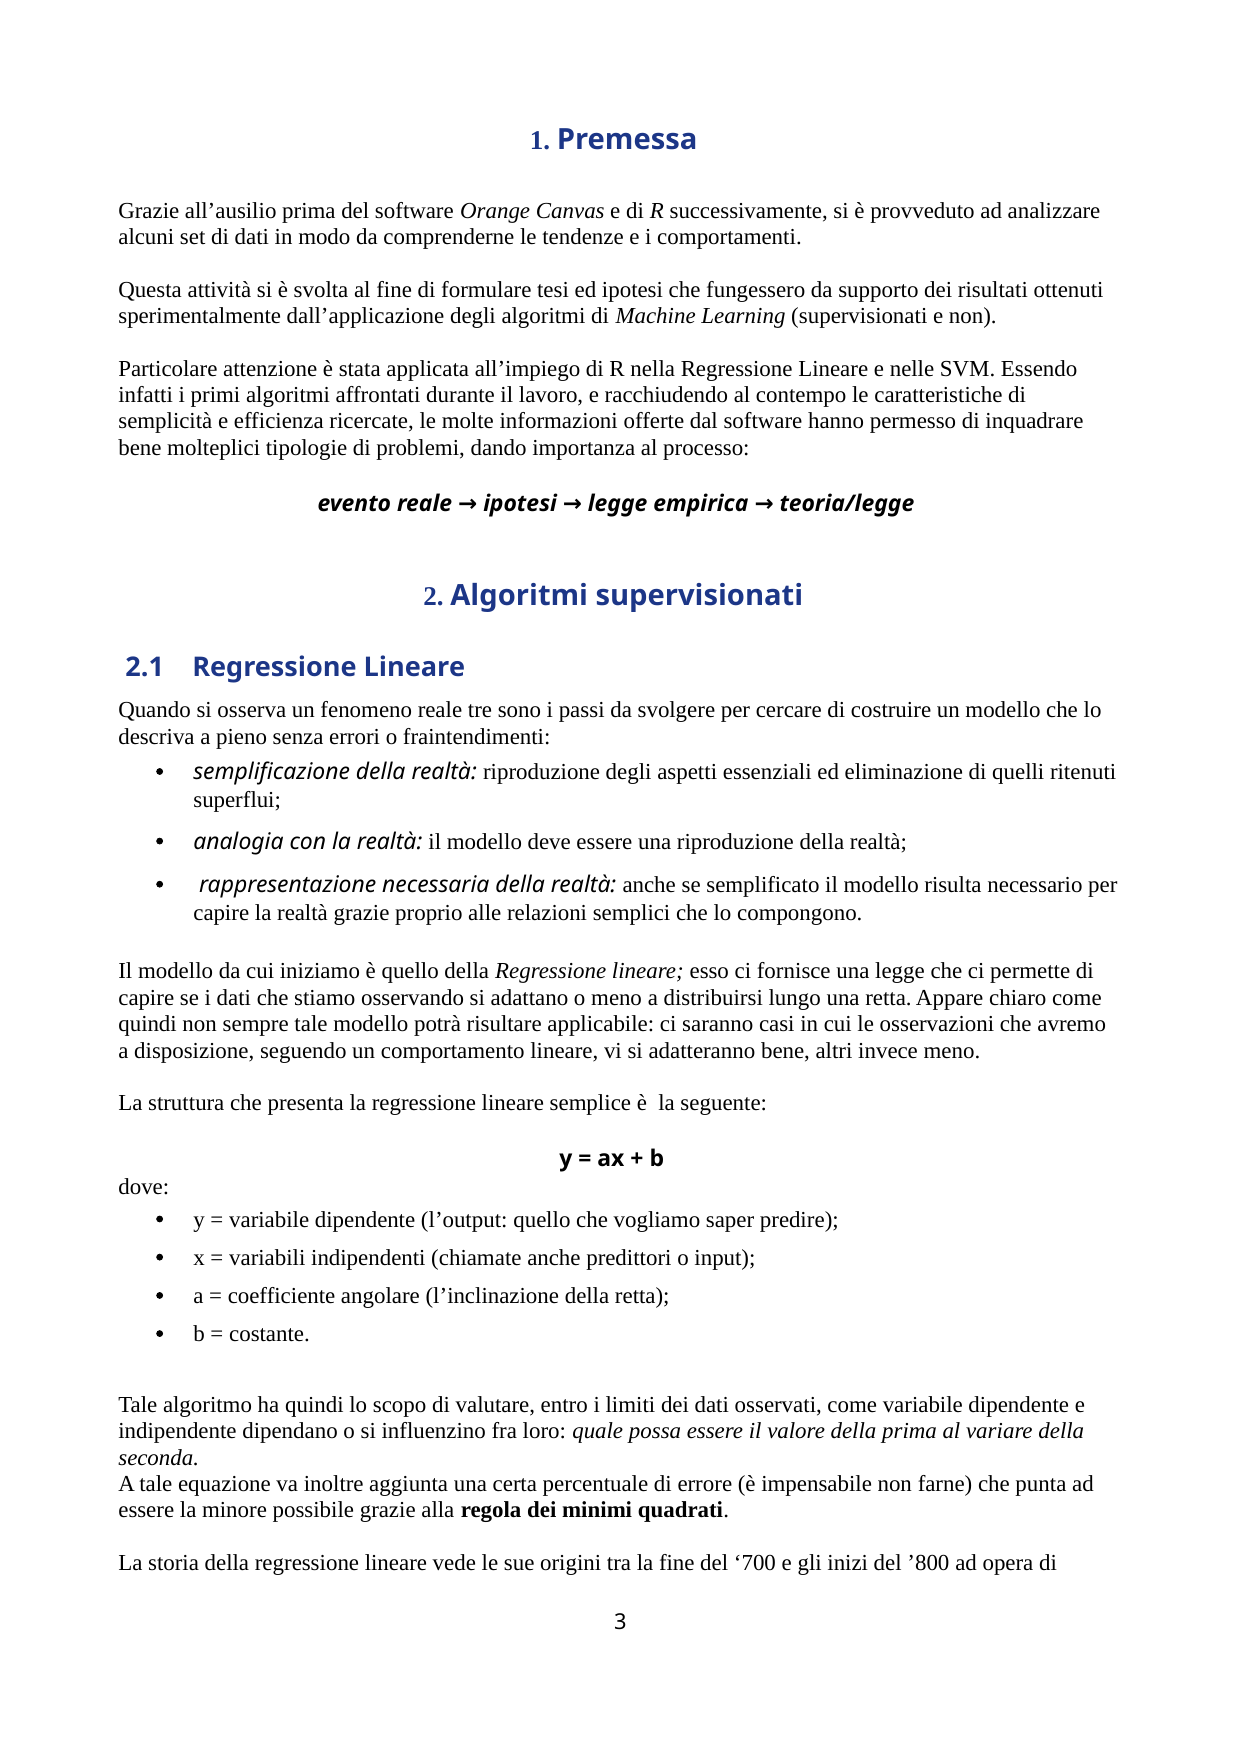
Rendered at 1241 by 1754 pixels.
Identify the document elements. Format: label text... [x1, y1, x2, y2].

subtitle Algoritmi supervisionati [118, 574, 1122, 614]
list rappresentazione necessaria della realtà: anche se semplificato il modello risulta necessario per capire la realtà grazie proprio alle relazioni semplici che lo compongono. [156, 868, 1122, 925]
text y = ax + b [118, 1142, 1122, 1173]
text La storia della regressione lineare vede le sue origini tra la fine del ‘700 e gli inizi del ’800 ad opera di [118, 1549, 1122, 1575]
text Questa attività si è svolta al fine di formulare tesi ed ipotesi che fungessero da supporto dei risultati ottenuti sperimentalmente dall’applicazione degli algoritmi di Machine Learning (supervisionati e non). [118, 276, 1122, 328]
list a = coefficiente angolare (l’inclinazione della retta); [156, 1282, 1122, 1308]
subtitle Regressione Lineare [118, 647, 1122, 684]
subtitle Premessa [118, 118, 1122, 158]
list x = variabili indipendenti (chiamate anche predittori o input); [156, 1244, 1122, 1270]
text La struttura che presenta la regressione lineare semplice è la seguente: [118, 1089, 1122, 1116]
list analogia con la realtà: il modello deve essere una riproduzione della realtà; [156, 824, 1122, 856]
list semplificazione della realtà: riproduzione degli aspetti essenziali ed eliminazione di quelli ritenuti superflui; [156, 755, 1122, 813]
text Il modello da cui iniziamo è quello della Regressione lineare; esso ci fornisce una legge che ci permette di capire se i dati che stiamo osservando si adattano o meno a distribuirsi lungo una retta. Appare chiaro come quindi non sempre tale modello potrà risultare applicabile: ci saranno casi in cui le osservazioni che avremo a disposizione, seguendo un comportamento lineare, vi si adatteranno bene, altri invece meno. [118, 958, 1122, 1063]
text Tale algoritmo ha quindi lo scopo di valutare, entro i limiti dei dati osservati, come variabile dipendente e indipendente dipendano o si influenzino fra loro: quale possa essere il valore della prima al variare della seconda. [118, 1391, 1122, 1470]
text Grazie all’ausilio prima del software Orange Canvas e di R successivamente, si è provveduto ad analizzare alcuni set di dati in modo da comprenderne le tendenze e i comportamenti. [118, 197, 1122, 249]
text Quando si osserva un fenomeno reale tre sono i passi da svolgere per cercare di costruire un modello che lo descriva a pieno senza errori o fraintendimenti: [118, 696, 1122, 749]
text evento reale → ipotesi → legge empirica → teoria/legge [118, 487, 1122, 518]
text A tale equazione va inoltre aggiunta una certa percentuale di errore (è impensabile non farne) che punta ad essere la minore possibile grazie alla regola dei minimi quadrati. [118, 1470, 1122, 1523]
list y = variabile dipendente (l’output: quello che vogliamo saper predire); [156, 1206, 1122, 1232]
text Particolare attenzione è stata applicata all’impiego di R nella Regressione Lineare e nelle SVM. Essendo infatti i primi algoritmi affrontati durante il lavoro, e racchiudendo al contempo le caratteristiche di semplicità e efficienza ricercate, le molte informazioni offerte dal software hanno permesso di inquadrare bene molteplici tipologie di problemi, dando importanza al processo: [118, 355, 1122, 460]
list b = costante. [156, 1320, 1122, 1347]
text dove: [118, 1173, 1122, 1200]
